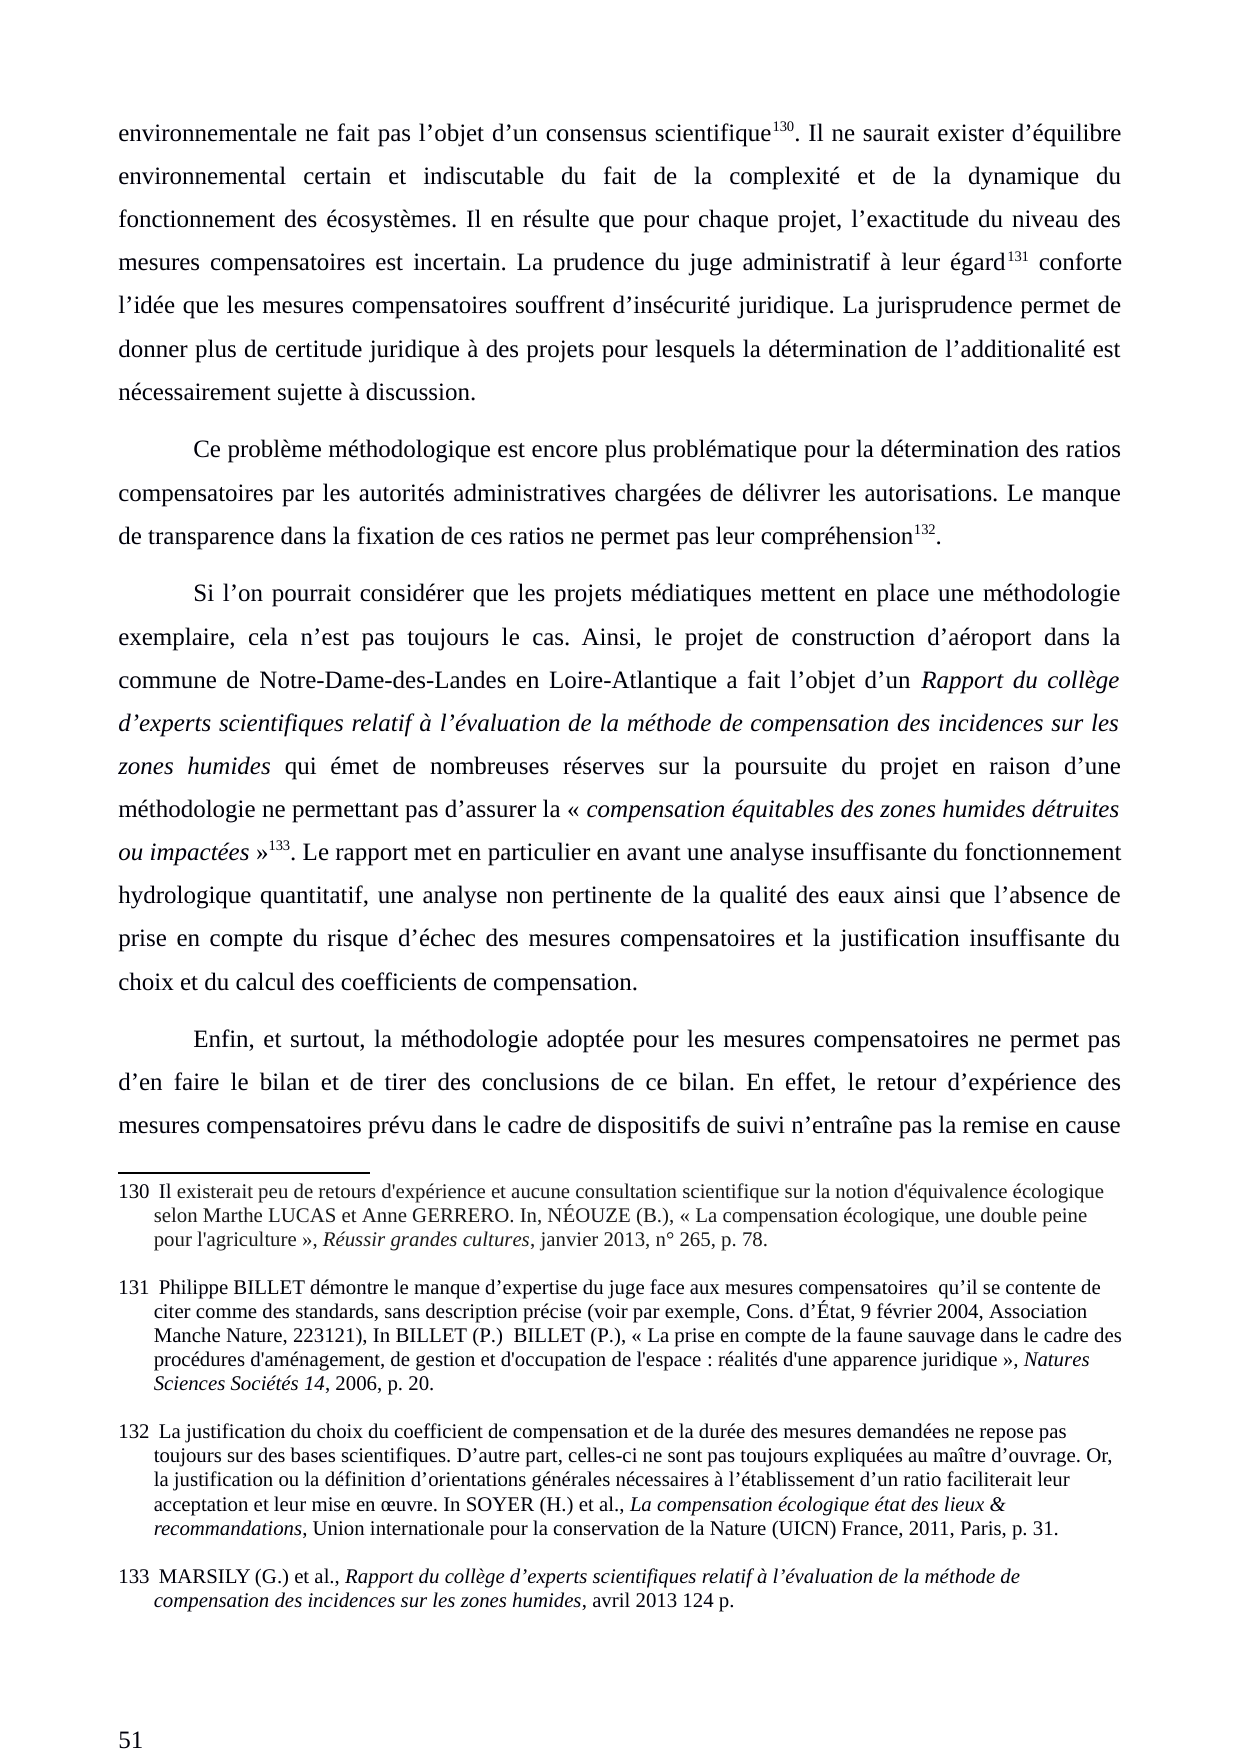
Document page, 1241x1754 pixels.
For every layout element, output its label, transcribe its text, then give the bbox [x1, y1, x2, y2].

text La justification du choix du coefficient de compensation et de la durée des mesures demandées ne repose pas toujours sur des bases scientifiques. D’autre part, celles-ci ne sont pas toujours expliquées au maître d’ouvrage. Or, la justification ou la définition d’orientations générales nécessaires à l’établissement d’un ratio faciliterait leur acceptation et leur mise en œuvre. In SOYER (H.) et al., La compensation écologique état des lieux & recommandations, Union internationale pour la conservation de la Nature (UICN) France, 2011, Paris, p. 31. [118, 1419, 1122, 1539]
text MARSILY (G.) et al., Rapport du collège d’experts scientifiques relatif à l’évaluation de la méthode de compensation des incidences sur les zones humides, avril 2013 124 p. [118, 1564, 1122, 1612]
text Enfin, et surtout, la méthodologie adoptée pour les mesures compensatoires ne permet pas d’en faire le bilan et de tirer des conclusions de ce bilan. En effet, le retour d’expérience des mesures compensatoires prévu dans le cadre de dispositifs de suivi n’entraîne pas la remise en cause [118, 1024, 1122, 1139]
text Philippe BILLET démontre le manque d’expertise du juge face aux mesures compensatoires qu’il se contente de citer comme des standards, sans description précise (voir par exemple, Cons. d’État, 9 février 2004, Association Manche Nature, 223121), In BILLET (P.) BILLET (P.), « La prise en compte de la faune sauvage dans le cadre des procédures d'aménagement, de gestion et d'occupation de l'espace : réalités d'une apparence juridique », Natures Sciences Sociétés 14, 2006, p. 20. [118, 1275, 1122, 1395]
text environnementale ne fait pas l’objet d’un consensus scientifique. Il ne saurait exister d’équilibre environnemental certain et indiscutable du fait de la complexité et de la dynamique du fonctionnement des écosystèmes. Il en résulte que pour chaque projet, l’exactitude du niveau des mesures compensatoires est incertain. La prudence du juge administratif à leur égard conforte l’idée que les mesures compensatoires souffrent d’insécurité juridique. La jurisprudence permet de donner plus de certitude juridique à des projets pour lesquels la détermination de l’additionalité est nécessairement sujette à discussion. [118, 118, 1122, 406]
text Il existerait peu de retours d'expérience et aucune consultation scientifique sur la notion d'équivalence écologique selon Marthe LUCAS et Anne GERRERO. In, NÉOUZE (B.), « La compensation écologique, une double peine pour l'agriculture », Réussir grandes cultures, janvier 2013, n° 265, p. 78. [118, 1179, 1122, 1251]
text Si l’on pourrait considérer que les projets médiatiques mettent en place une méthodologie exemplaire, cela n’est pas toujours le cas. Ainsi, le projet de construction d’aéroport dans la commune de Notre-Dame-des-Landes en Loire-Atlantique a fait l’objet d’un Rapport du collège d’experts scientifiques relatif à l’évaluation de la méthode de compensation des incidences sur les zones humides qui émet de nombreuses réserves sur la poursuite du projet en raison d’une méthodologie ne permettant pas d’assurer la « compensation équitables des zones humides détruites ou impactées ». Le rapport met en particulier en avant une analyse insuffisante du fonctionnement hydrologique quantitatif, une analyse non pertinente de la qualité des eaux ainsi que l’absence de prise en compte du risque d’échec des mesures compensatoires et la justification insuffisante du choix et du calcul des coefficients de compensation. [118, 578, 1122, 995]
text Ce problème méthodologique est encore plus problématique pour la détermination des ratios compensatoires par les autorités administratives chargées de délivrer les autorisations. Le manque de transparence dans la fixation de ces ratios ne permet pas leur compréhension. [118, 434, 1122, 549]
